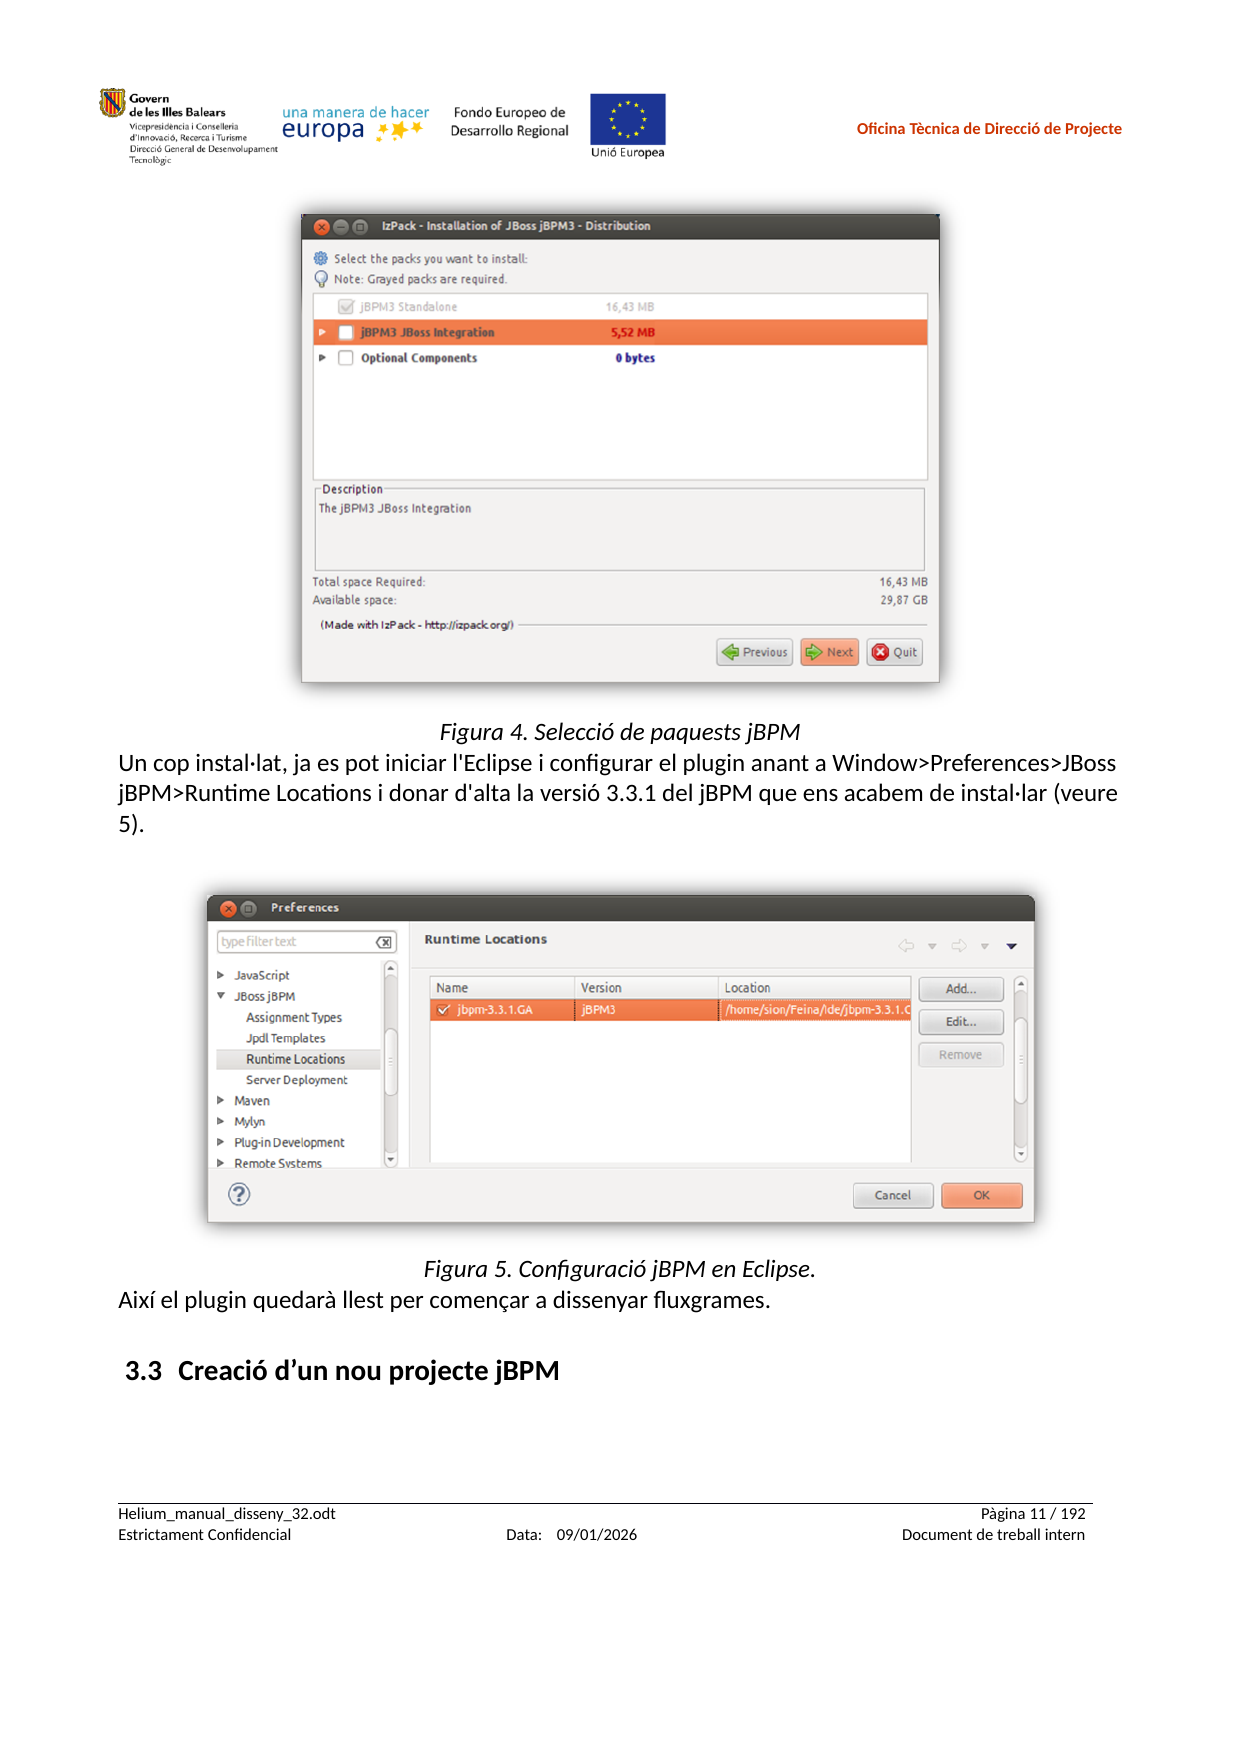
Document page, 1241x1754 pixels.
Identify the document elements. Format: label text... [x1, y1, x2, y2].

text Figura 5. Configuració jBPM en Eclipse. [175, 1254, 1065, 1284]
picture [267, 180, 974, 717]
text Així el plugin quedarà llest per començar a dissenyar fluxgrames. [118, 1251, 1122, 1314]
picture [175, 863, 1065, 1254]
text Un cop instal·lat, ja es pot iniciar l'Eclipse i configurar el plugin anant a Window>Preferences>JBoss jBPM>Runtime Locations i donar d'alta la versió 3.3.1 del jBPM que ens acabem de instal·lar (veure Figura 5). [118, 715, 1122, 838]
text Figura 4. Selecció de paquests jBPM [267, 717, 973, 747]
subtitle Creació d’un nou projecte jBPM [118, 1352, 1122, 1388]
picture [99, 87, 668, 166]
